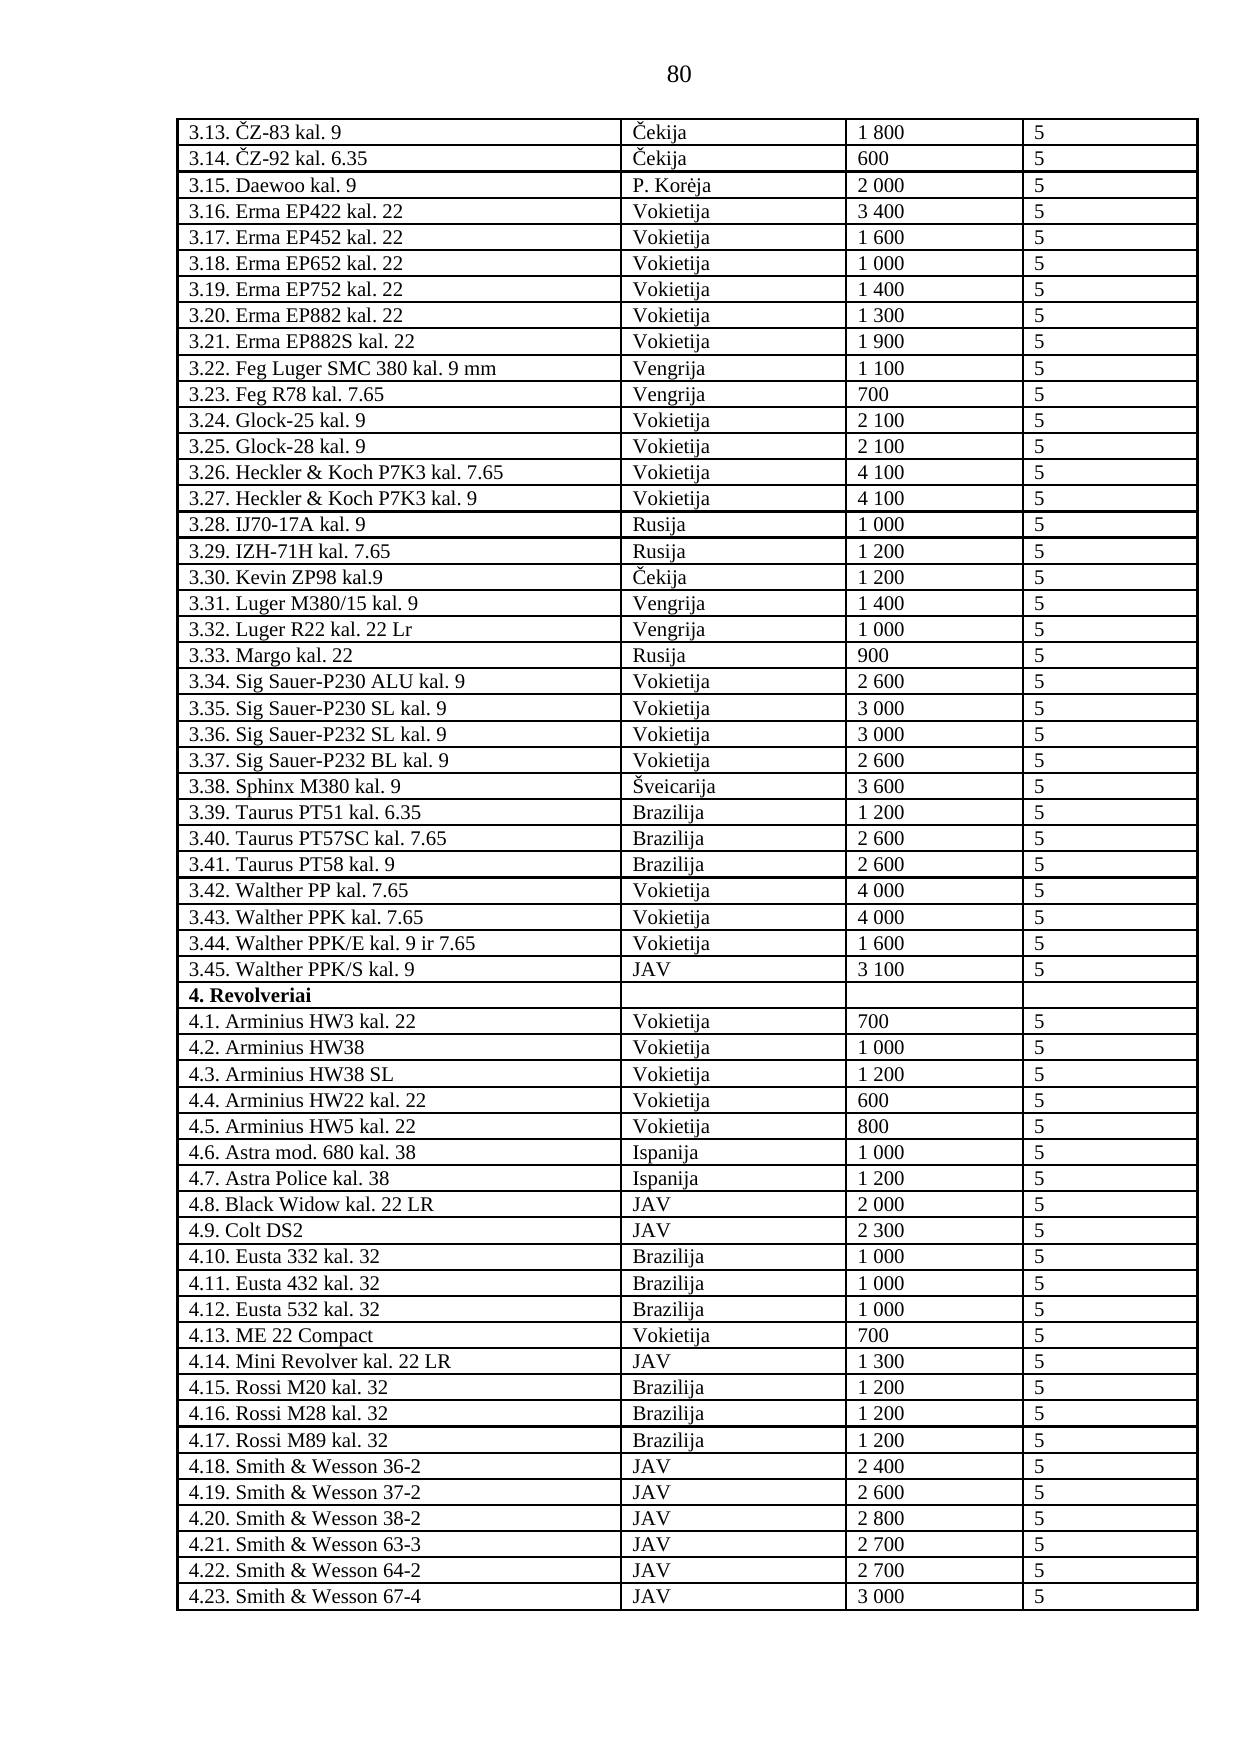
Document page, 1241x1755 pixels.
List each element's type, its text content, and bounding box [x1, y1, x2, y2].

table_cell 5 [1024, 852, 1196, 876]
table_cell Ispanija [622, 1140, 845, 1164]
table_cell Vengrija [622, 356, 845, 379]
table_cell 3.45. Walther PPK/S kal. 9 [179, 957, 620, 981]
table_cell Rusija [622, 513, 845, 536]
table_cell 5 [1024, 329, 1196, 353]
table_cell Vokietija [622, 1035, 845, 1059]
table_cell 5 [1024, 1114, 1196, 1138]
table_cell 4.3. Arminius HW38 SL [179, 1061, 620, 1086]
table_cell Rusija [622, 643, 845, 667]
table_cell 3.32. Luger R22 kal. 22 Lr [179, 617, 620, 641]
table_cell 5 [1024, 408, 1196, 432]
table_cell 5 [1024, 931, 1196, 955]
table_cell 5 [1024, 460, 1196, 484]
table_cell 4.5. Arminius HW5 kal. 22 [179, 1114, 620, 1138]
table_cell 1 600 [847, 931, 1022, 955]
table_cell Vokietija [622, 931, 845, 955]
table_cell 1 900 [847, 329, 1022, 353]
table_cell JAV [622, 1558, 845, 1582]
table_cell 5 [1024, 120, 1196, 144]
table_cell 1 000 [847, 1245, 1022, 1268]
table_cell 2 800 [847, 1506, 1022, 1530]
table_cell 5 [1024, 669, 1196, 693]
table_cell 4.7. Astra Police kal. 38 [179, 1166, 620, 1190]
table_cell 2 100 [847, 408, 1022, 432]
table_cell 3.39. Taurus PT51 kal. 6.35 [179, 800, 620, 824]
table_cell 2 700 [847, 1532, 1022, 1556]
table_cell Brazilija [622, 800, 845, 824]
table_cell 5 [1024, 800, 1196, 824]
table_cell 2 600 [847, 669, 1022, 693]
table_cell Brazilija [622, 1401, 845, 1425]
table_cell 3.27. Heckler & Koch P7K3 kal. 9 [179, 486, 620, 510]
table_cell 5 [1024, 1375, 1196, 1399]
table_cell 5 [1024, 722, 1196, 746]
table_cell 5 [1024, 277, 1196, 301]
table_cell JAV [622, 1584, 845, 1608]
table_cell 5 [1024, 225, 1196, 249]
table_cell JAV [622, 1349, 845, 1373]
table_cell 5 [1024, 303, 1196, 327]
table_cell JAV [622, 957, 845, 981]
table_cell 3.19. Erma EP752 kal. 22 [179, 277, 620, 301]
table_cell 5 [1024, 774, 1196, 798]
table_cell 5 [1024, 643, 1196, 667]
table_cell Vokietija [622, 486, 845, 510]
table_cell 2 700 [847, 1558, 1022, 1582]
table_cell 3.13. ČZ-83 kal. 9 [179, 120, 620, 144]
table_cell 5 [1024, 513, 1196, 536]
table_cell Šveicarija [622, 774, 845, 798]
table_cell 800 [847, 1114, 1022, 1138]
table_cell 900 [847, 643, 1022, 667]
table_cell 4.19. Smith & Wesson 37-2 [179, 1480, 620, 1504]
table_cell 5 [1024, 199, 1196, 223]
table_cell 3.15. Daewoo kal. 9 [179, 173, 620, 197]
table_cell 1 200 [847, 800, 1022, 824]
table_cell Vokietija [622, 460, 845, 484]
table_cell 3 100 [847, 957, 1022, 981]
table_cell [847, 983, 1022, 1007]
table_cell 4.4. Arminius HW22 kal. 22 [179, 1088, 620, 1112]
table_cell 700 [847, 1323, 1022, 1347]
table_cell 3.31. Luger M380/15 kal. 9 [179, 591, 620, 615]
table_cell 3.42. Walther PP kal. 7.65 [179, 879, 620, 902]
table_cell 4.18. Smith & Wesson 36-2 [179, 1454, 620, 1478]
table_cell 3.43. Walther PPK kal. 7.65 [179, 905, 620, 929]
table_cell Vokietija [622, 1114, 845, 1138]
table_cell 4.12. Eusta 532 kal. 32 [179, 1297, 620, 1321]
table_cell 1 200 [847, 565, 1022, 589]
table_cell 4.15. Rossi M20 kal. 32 [179, 1375, 620, 1399]
table_cell Vokietija [622, 1323, 845, 1347]
table_cell JAV [622, 1218, 845, 1242]
table_cell P. Korėja [622, 173, 845, 197]
table_cell 3.38. Sphinx M380 kal. 9 [179, 774, 620, 798]
table_cell 3.41. Taurus PT58 kal. 9 [179, 852, 620, 876]
table_cell Vokietija [622, 199, 845, 223]
table_cell 4.13. ME 22 Compact [179, 1323, 620, 1347]
table_cell [1024, 983, 1196, 1007]
table_cell Brazilija [622, 1297, 845, 1321]
table_cell 5 [1024, 1532, 1196, 1556]
table_cell 5 [1024, 1584, 1196, 1608]
table_cell Brazilija [622, 1245, 845, 1268]
table_cell 4.16. Rossi M28 kal. 32 [179, 1401, 620, 1425]
table_cell 700 [847, 382, 1022, 406]
table_cell 3.30. Kevin ZP98 kal.9 [179, 565, 620, 589]
table_cell 2 600 [847, 1480, 1022, 1504]
table_cell 700 [847, 1009, 1022, 1033]
table_cell 4.17. Rossi M89 kal. 32 [179, 1428, 620, 1452]
table_cell 4 100 [847, 460, 1022, 484]
table_cell 2 300 [847, 1218, 1022, 1242]
table_cell 5 [1024, 1349, 1196, 1373]
table_cell 3.23. Feg R78 kal. 7.65 [179, 382, 620, 406]
table_cell 1 800 [847, 120, 1022, 144]
table_cell Vokietija [622, 1009, 845, 1033]
table_cell Vengrija [622, 591, 845, 615]
table_cell 1 200 [847, 539, 1022, 563]
table_cell 1 200 [847, 1401, 1022, 1425]
table_cell 4.20. Smith & Wesson 38-2 [179, 1506, 620, 1530]
table_cell 5 [1024, 251, 1196, 275]
table_cell 5 [1024, 565, 1196, 589]
table_cell 4. Revolveriai [179, 983, 620, 1007]
table_cell 5 [1024, 1428, 1196, 1452]
table_cell 1 000 [847, 1271, 1022, 1295]
table_cell 4 100 [847, 486, 1022, 510]
table_cell 1 000 [847, 251, 1022, 275]
table_cell 1 300 [847, 1349, 1022, 1373]
table_cell 1 200 [847, 1428, 1022, 1452]
table_cell 5 [1024, 1192, 1196, 1216]
table_cell 2 000 [847, 1192, 1022, 1216]
table_cell 4.6. Astra mod. 680 kal. 38 [179, 1140, 620, 1164]
table_cell Čekija [622, 565, 845, 589]
table_cell 4.21. Smith & Wesson 63-3 [179, 1532, 620, 1556]
table_cell 5 [1024, 617, 1196, 641]
table_cell 5 [1024, 905, 1196, 929]
table_cell Vokietija [622, 1061, 845, 1086]
table_cell 3.16. Erma EP422 kal. 22 [179, 199, 620, 223]
table_cell 3 000 [847, 695, 1022, 719]
table_cell Vokietija [622, 748, 845, 772]
table_cell 3.33. Margo kal. 22 [179, 643, 620, 667]
table_cell Vokietija [622, 225, 845, 249]
table_cell Vokietija [622, 905, 845, 929]
table_cell Vokietija [622, 251, 845, 275]
table_cell 5 [1024, 1558, 1196, 1582]
table_cell 1 000 [847, 1297, 1022, 1321]
table_cell 5 [1024, 356, 1196, 379]
table_cell Vengrija [622, 617, 845, 641]
table_cell 1 200 [847, 1166, 1022, 1190]
table_cell 3.18. Erma EP652 kal. 22 [179, 251, 620, 275]
table_cell 5 [1024, 539, 1196, 563]
table_cell 3.17. Erma EP452 kal. 22 [179, 225, 620, 249]
table_cell 600 [847, 1088, 1022, 1112]
table_cell JAV [622, 1532, 845, 1556]
table_cell 2 600 [847, 748, 1022, 772]
table_cell 1 400 [847, 277, 1022, 301]
table_cell 5 [1024, 879, 1196, 902]
table_cell 4.9. Colt DS2 [179, 1218, 620, 1242]
table_cell 4 000 [847, 879, 1022, 902]
table_cell 1 300 [847, 303, 1022, 327]
table_cell 4.8. Black Widow kal. 22 LR [179, 1192, 620, 1216]
table_cell 1 000 [847, 513, 1022, 536]
table_cell 3.40. Taurus PT57SC kal. 7.65 [179, 826, 620, 850]
table_cell 2 600 [847, 826, 1022, 850]
table_cell 5 [1024, 1323, 1196, 1347]
table_cell Brazilija [622, 852, 845, 876]
table_cell 1 200 [847, 1061, 1022, 1086]
table_cell 2 600 [847, 852, 1022, 876]
table_cell Vokietija [622, 303, 845, 327]
table_cell 3.14. ČZ-92 kal. 6.35 [179, 146, 620, 170]
table_cell Brazilija [622, 1271, 845, 1295]
table_cell 5 [1024, 1506, 1196, 1530]
table_cell Vokietija [622, 879, 845, 902]
table_cell JAV [622, 1480, 845, 1504]
table_cell 4 000 [847, 905, 1022, 929]
table_cell 5 [1024, 591, 1196, 615]
table_cell 3.37. Sig Sauer-P232 BL kal. 9 [179, 748, 620, 772]
table_cell Vengrija [622, 382, 845, 406]
table_cell 3 000 [847, 1584, 1022, 1608]
table_cell 3 400 [847, 199, 1022, 223]
table_cell 5 [1024, 382, 1196, 406]
table_cell Vokietija [622, 329, 845, 353]
table_cell Rusija [622, 539, 845, 563]
table_cell Vokietija [622, 1088, 845, 1112]
table_cell Vokietija [622, 277, 845, 301]
table_cell 4.1. Arminius HW3 kal. 22 [179, 1009, 620, 1033]
table_cell 5 [1024, 434, 1196, 458]
table_cell 5 [1024, 1271, 1196, 1295]
table_cell 5 [1024, 1088, 1196, 1112]
table_cell 3.35. Sig Sauer-P230 SL kal. 9 [179, 695, 620, 719]
table_cell 3.26. Heckler & Koch P7K3 kal. 7.65 [179, 460, 620, 484]
table_cell 3.24. Glock-25 kal. 9 [179, 408, 620, 432]
table_cell Vokietija [622, 669, 845, 693]
table_cell 5 [1024, 1454, 1196, 1478]
table_cell Vokietija [622, 408, 845, 432]
table_cell 3.21. Erma EP882S kal. 22 [179, 329, 620, 353]
table_cell Brazilija [622, 1375, 845, 1399]
table_cell JAV [622, 1192, 845, 1216]
table_cell 3.44. Walther PPK/E kal. 9 ir 7.65 [179, 931, 620, 955]
table_cell Brazilija [622, 1428, 845, 1452]
table_cell 5 [1024, 173, 1196, 197]
table_cell 4.22. Smith & Wesson 64-2 [179, 1558, 620, 1582]
table_cell 1 000 [847, 617, 1022, 641]
table_cell 5 [1024, 748, 1196, 772]
table_cell 5 [1024, 695, 1196, 719]
table_cell Ispanija [622, 1166, 845, 1190]
table_cell 4.10. Eusta 332 kal. 32 [179, 1245, 620, 1268]
table_cell 5 [1024, 1480, 1196, 1504]
table_cell 5 [1024, 1297, 1196, 1321]
table_cell 600 [847, 146, 1022, 170]
table_cell 5 [1024, 1140, 1196, 1164]
table_cell 3.25. Glock-28 kal. 9 [179, 434, 620, 458]
table_cell 5 [1024, 1035, 1196, 1059]
table_cell [622, 983, 845, 1007]
table_cell 5 [1024, 957, 1196, 981]
table_cell 3 600 [847, 774, 1022, 798]
table_cell 2 400 [847, 1454, 1022, 1478]
table_cell 4.23. Smith & Wesson 67-4 [179, 1584, 620, 1608]
table_cell 3.20. Erma EP882 kal. 22 [179, 303, 620, 327]
table_cell 4.2. Arminius HW38 [179, 1035, 620, 1059]
table_cell JAV [622, 1506, 845, 1530]
table_cell 1 600 [847, 225, 1022, 249]
table_cell 1 100 [847, 356, 1022, 379]
table_cell 2 000 [847, 173, 1022, 197]
table_cell JAV [622, 1454, 845, 1478]
table_cell Vokietija [622, 722, 845, 746]
table_cell 1 000 [847, 1140, 1022, 1164]
table_cell 3.22. Feg Luger SMC 380 kal. 9 mm [179, 356, 620, 379]
table_cell 3.36. Sig Sauer-P232 SL kal. 9 [179, 722, 620, 746]
table_cell Čekija [622, 120, 845, 144]
table_cell 1 400 [847, 591, 1022, 615]
table_cell 3.34. Sig Sauer-P230 ALU kal. 9 [179, 669, 620, 693]
table_cell 3 000 [847, 722, 1022, 746]
table_cell 4.11. Eusta 432 kal. 32 [179, 1271, 620, 1295]
table_cell 4.14. Mini Revolver kal. 22 LR [179, 1349, 620, 1373]
table_cell 5 [1024, 826, 1196, 850]
table_cell Brazilija [622, 826, 845, 850]
table_cell Čekija [622, 146, 845, 170]
table_cell 5 [1024, 1401, 1196, 1425]
table_cell 5 [1024, 1218, 1196, 1242]
table_cell 5 [1024, 1245, 1196, 1268]
table_cell 5 [1024, 1166, 1196, 1190]
table_cell 1 200 [847, 1375, 1022, 1399]
table_cell 5 [1024, 146, 1196, 170]
table_cell Vokietija [622, 434, 845, 458]
table_cell 2 100 [847, 434, 1022, 458]
table_cell 3.29. IZH-71H kal. 7.65 [179, 539, 620, 563]
table_cell 3.28. IJ70-17A kal. 9 [179, 513, 620, 536]
table_cell 5 [1024, 1061, 1196, 1086]
table_cell 1 000 [847, 1035, 1022, 1059]
table_cell 5 [1024, 486, 1196, 510]
table_cell 5 [1024, 1009, 1196, 1033]
table_cell Vokietija [622, 695, 845, 719]
